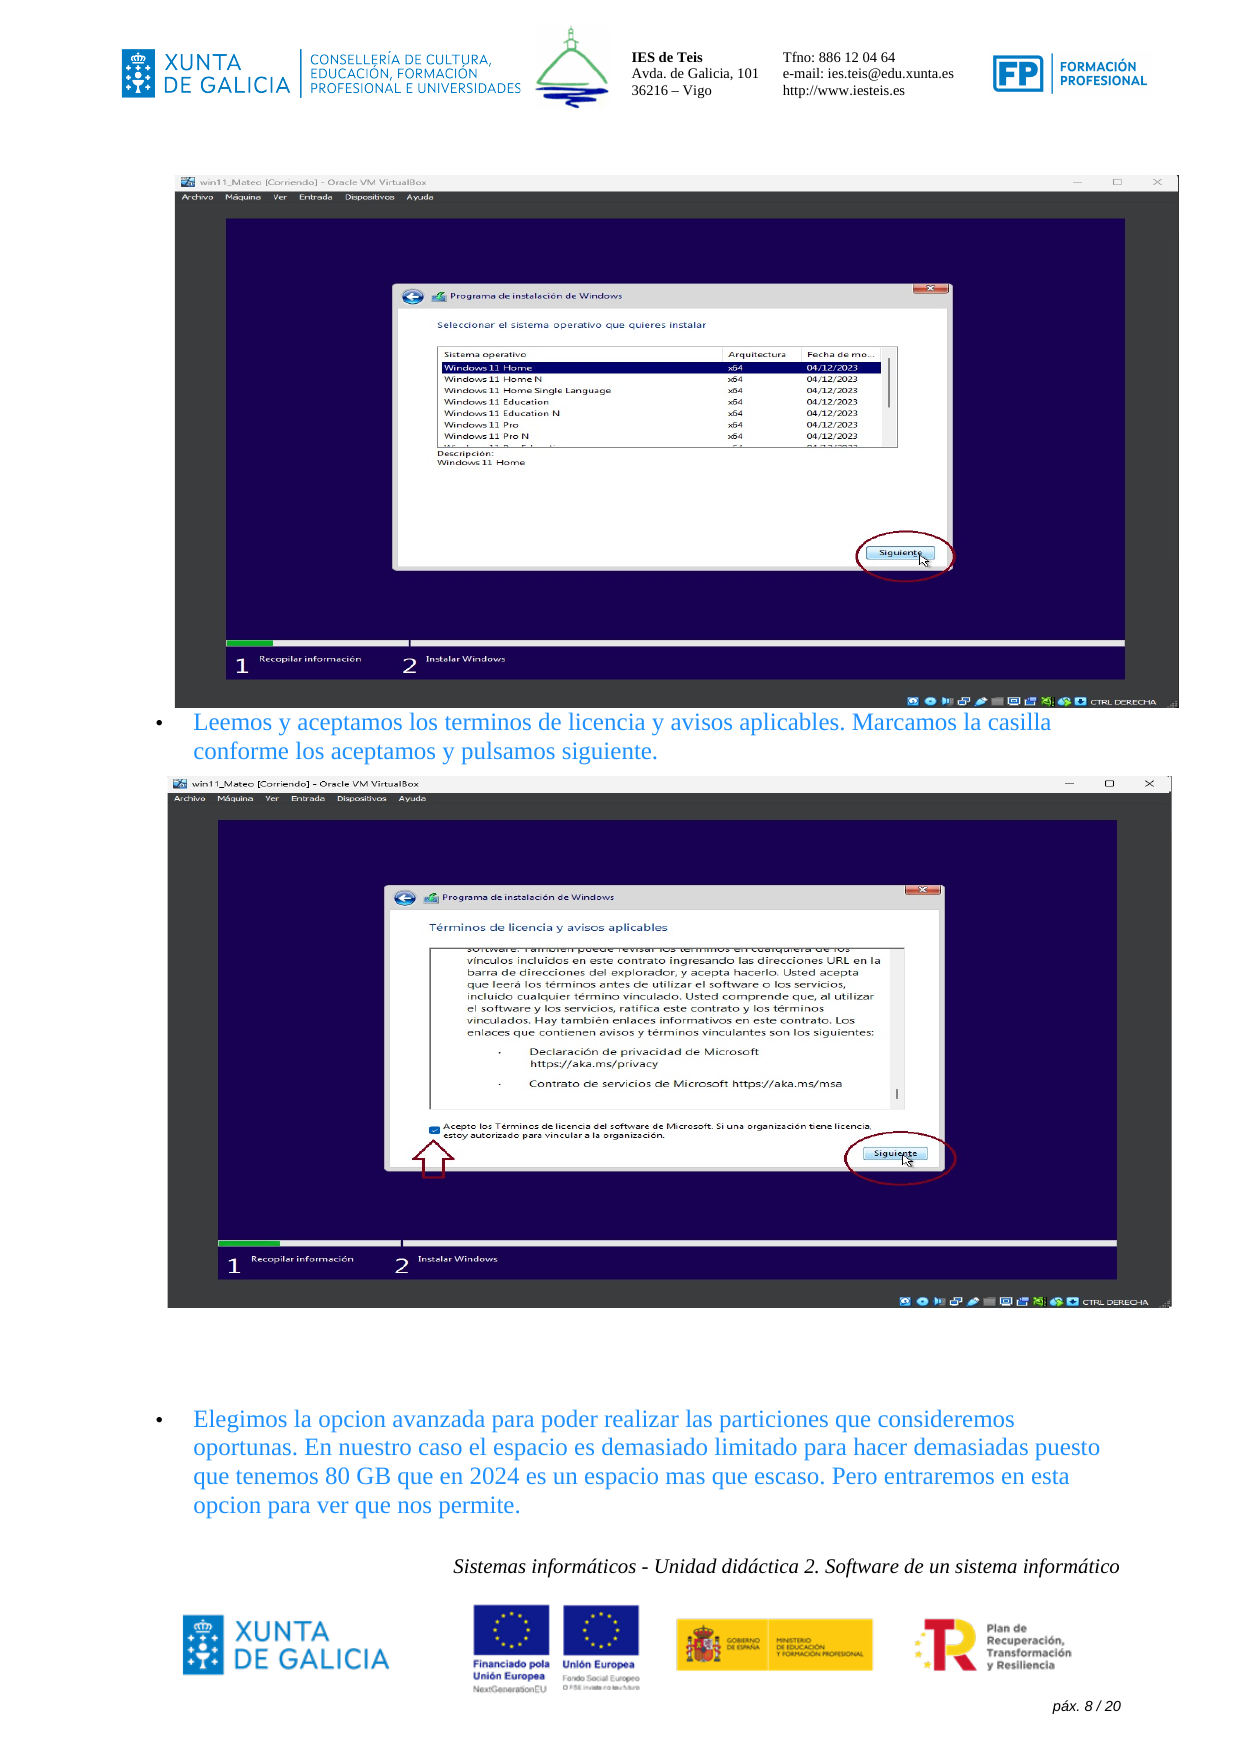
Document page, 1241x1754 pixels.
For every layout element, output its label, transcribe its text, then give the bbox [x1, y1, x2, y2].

picture [174, 175, 1179, 708]
list Elegimos la opcion avanzada para poder realizar las particiones que consideremos oportunas. En nuestro caso el espacio es demasiado limitado para hacer demasiadas puesto que tenemos 80 GB que en 2024 es un espacio mas que escaso. Pero entraremos en esta opcion para ver que nos permite. [156, 1404, 1122, 1519]
list Leemos y aceptamos los terminos de licencia y avisos aplicables. Marcamos la casilla conforme los aceptamos y pulsamos siguiente. [156, 160, 1122, 765]
picture [989, 50, 1153, 97]
picture [167, 776, 1172, 1308]
picture [182, 1593, 1085, 1700]
picture [534, 25, 611, 110]
picture [121, 49, 521, 98]
